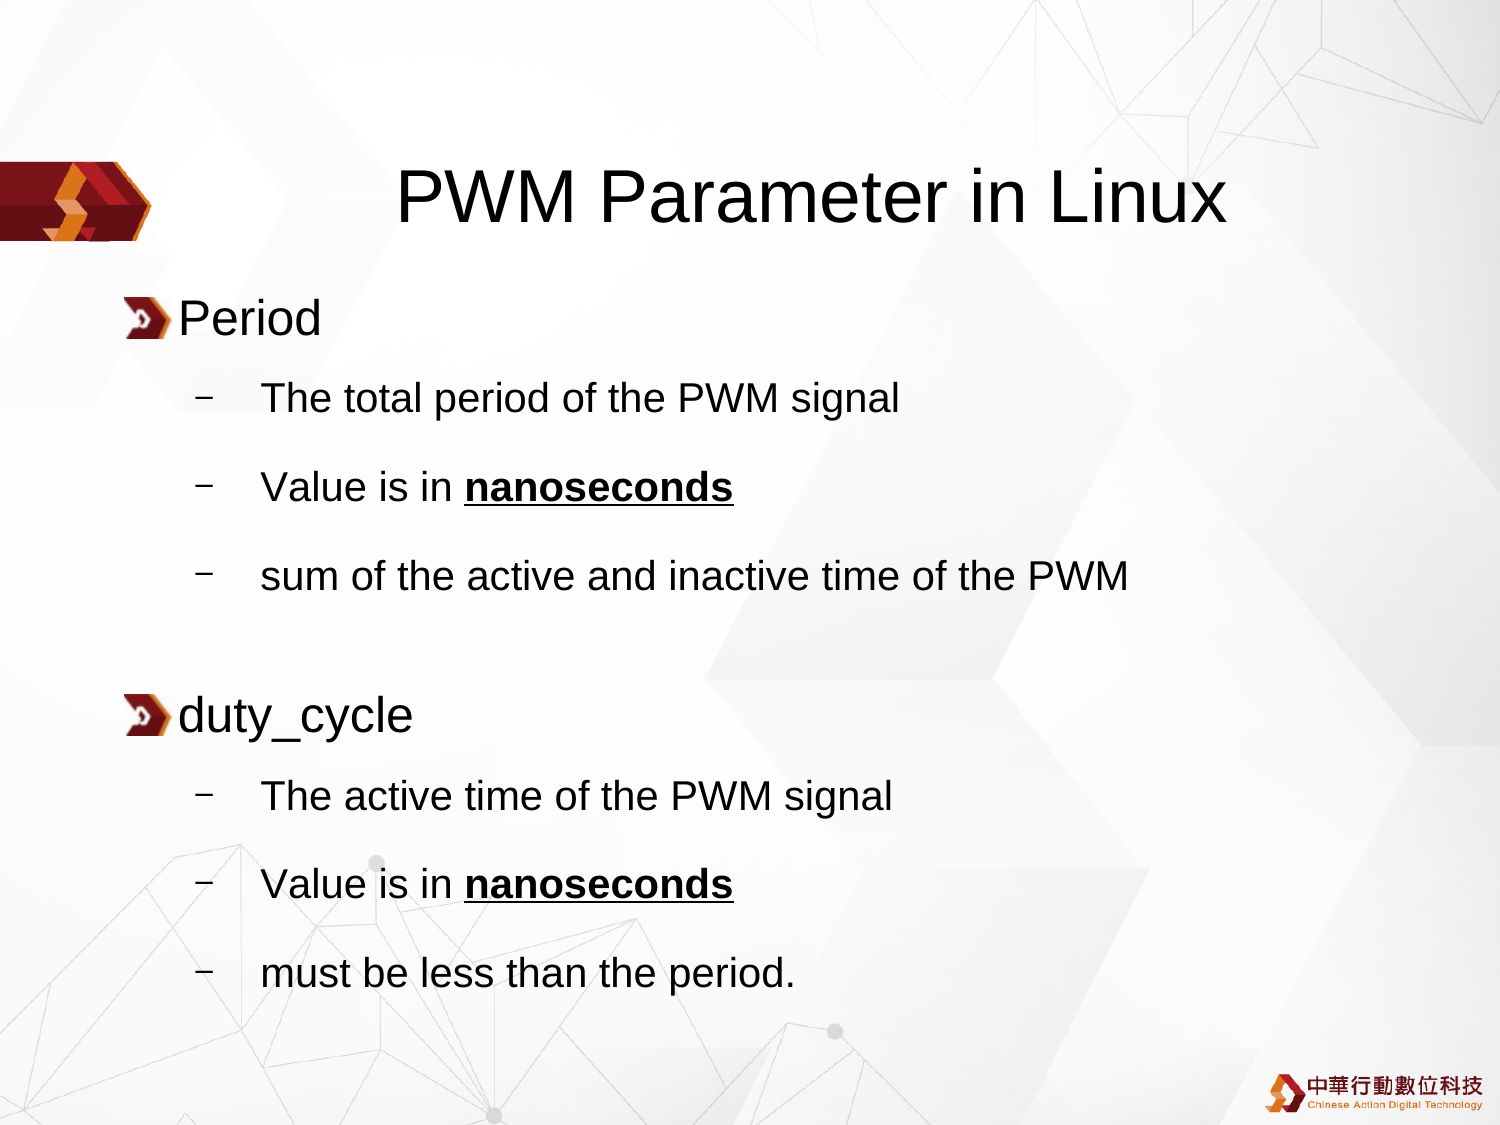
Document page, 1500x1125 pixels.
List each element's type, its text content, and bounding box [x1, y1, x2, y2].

list Period The total period of the PWM signal Value is in nanoseconds sum of the active and inactive time of the PWM duty_cycle The active time of the PWM signal Value is in nanoseconds must be less than the period. [107, 290, 1425, 1092]
title PWM Parameter in Linux [118, 112, 1500, 281]
picture [0, 0, 1500, 1125]
